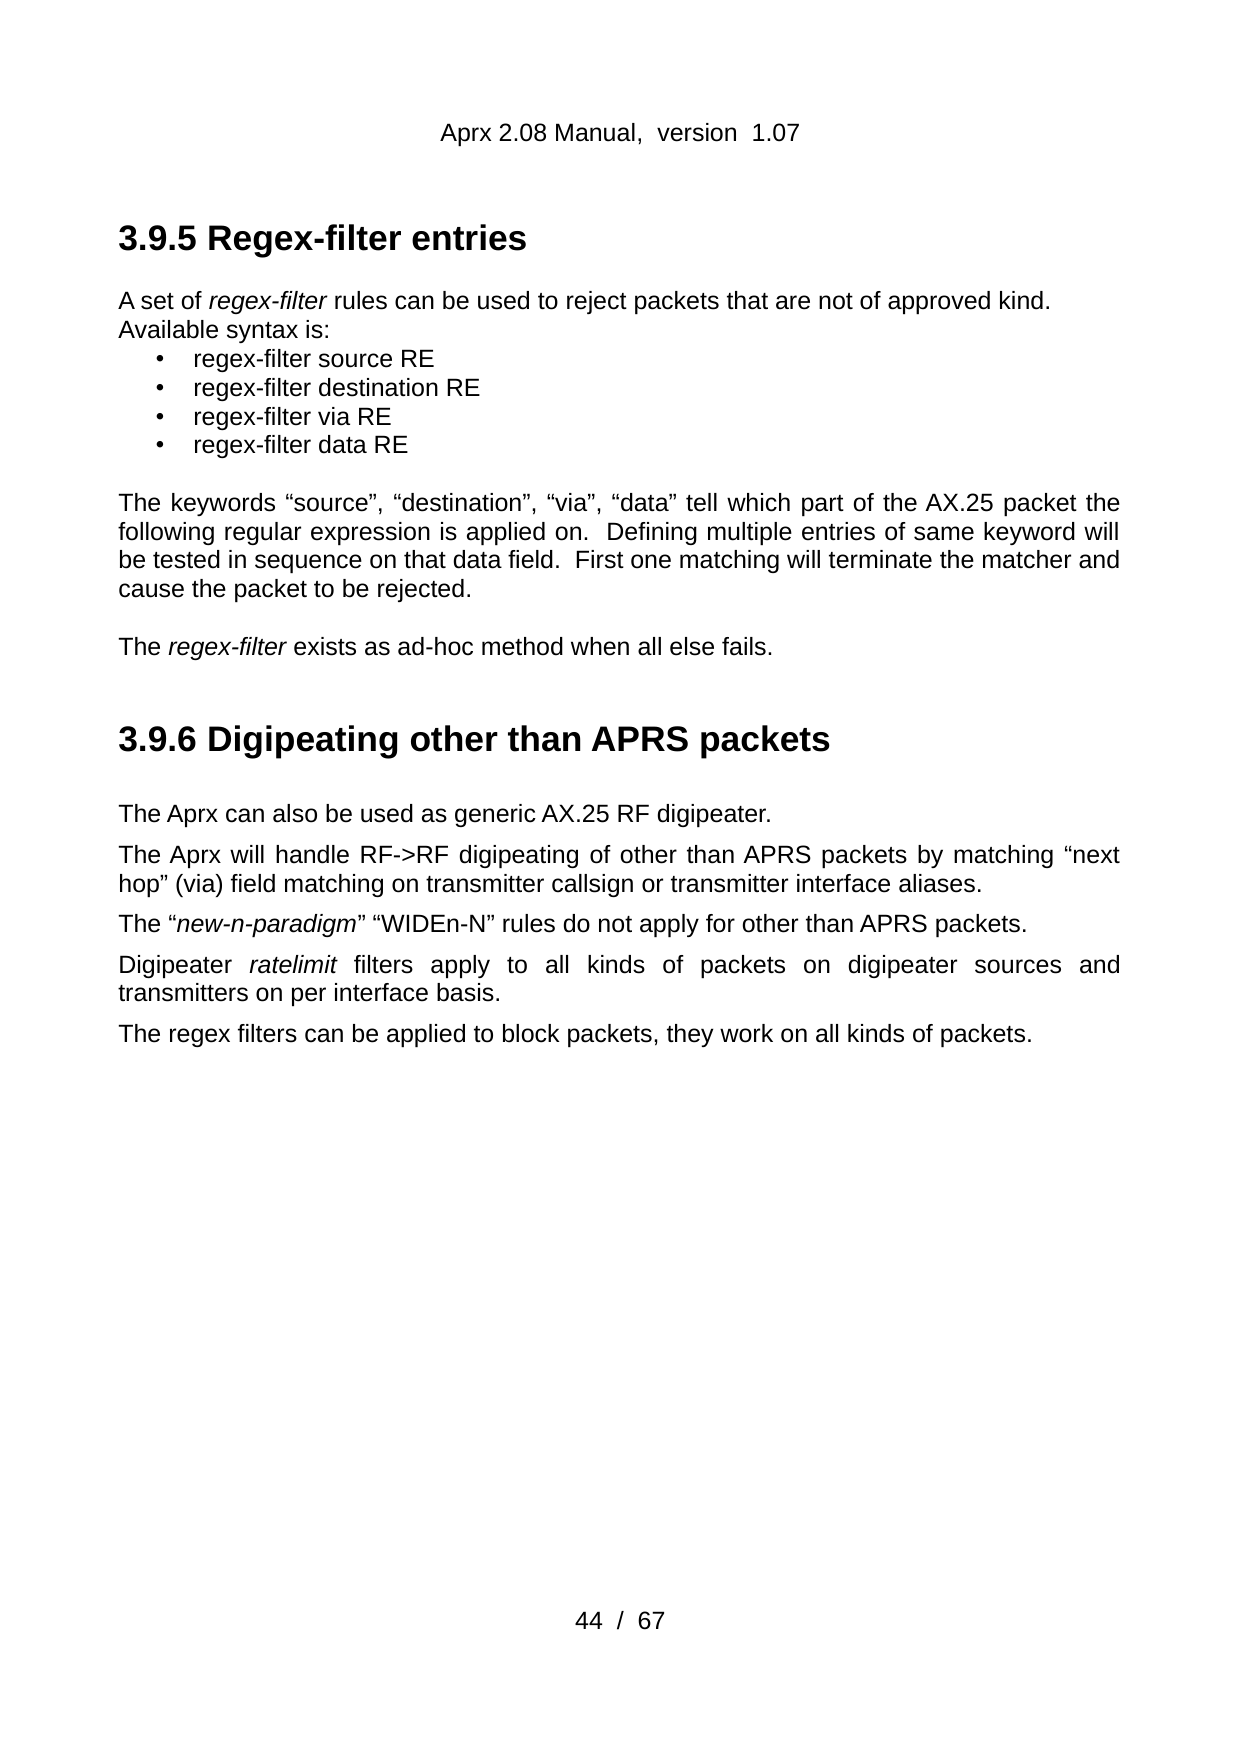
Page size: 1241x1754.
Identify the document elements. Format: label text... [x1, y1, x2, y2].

list regex-filter source RE [156, 344, 1122, 373]
text The keywords “source”, “destination”, “via”, “data” tell which part of the AX.25 packet the following regular expression is applied on. Defining multiple entries of same keyword will be tested in sequence on that data field. First one matching will terminate the matcher and cause the packet to be rejected. [118, 488, 1122, 603]
text The regex filters can be applied to block packets, they work on all kinds of packets. [118, 1019, 1122, 1048]
text The Aprx will handle RF->RF digipeating of other than APRS packets by matching “next hop” (via) field matching on transmitter callsign or transmitter interface aliases. [118, 840, 1122, 897]
text Available syntax is: [118, 315, 1122, 344]
text The “new-n-paradigm” “WIDEn-N” rules do not apply for other than APRS packets. [118, 909, 1122, 938]
list regex-filter data RE [156, 430, 1122, 459]
subtitle Digipeating other than APRS packets [118, 718, 1122, 759]
text The regex-filter exists as ad-hoc method when all else fails. [118, 632, 1122, 661]
subtitle Regex-filter entries [118, 217, 1122, 258]
list regex-filter destination RE [156, 373, 1122, 402]
text Digipeater ratelimit filters apply to all kinds of packets on digipeater sources and transmitters on per interface basis. [118, 949, 1122, 1007]
text A set of regex-filter rules can be used to reject packets that are not of approved kind. [118, 286, 1122, 315]
list regex-filter via RE [156, 402, 1122, 430]
text The Aprx can also be used as generic AX.25 RF digipeater. [118, 799, 1122, 828]
